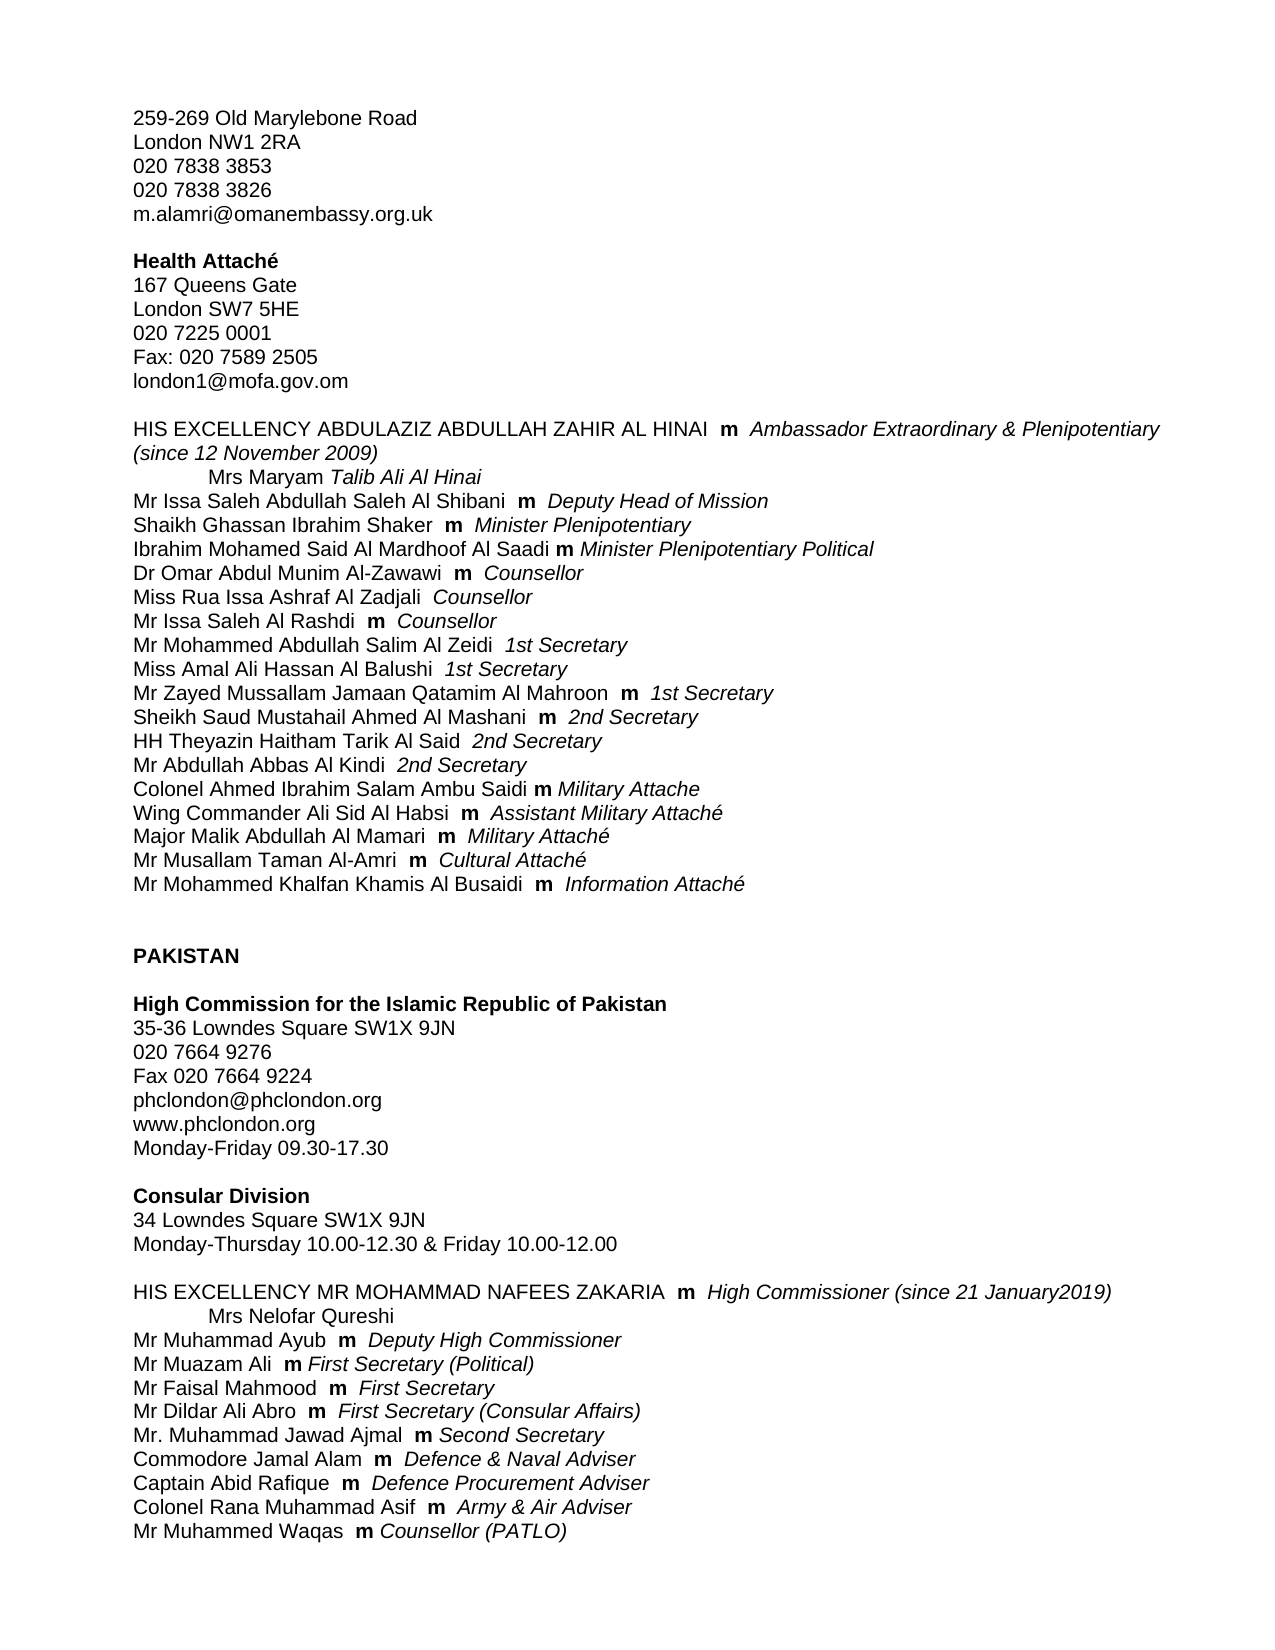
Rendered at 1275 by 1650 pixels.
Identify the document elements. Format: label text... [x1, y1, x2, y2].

subtitle Consular Division [133, 1184, 1181, 1208]
text Mr Abdullah Abbas Al Kindi 2nd Secretary [133, 752, 1181, 776]
text Monday-Thursday 10.00-12.30 & Friday 10.00-12.00 [133, 1232, 1181, 1256]
text Mr Dildar Ali Abro m First Secretary (Consular Affairs) [133, 1399, 1181, 1423]
text www.phclondon.org [133, 1112, 1181, 1136]
text Fax 020 7664 9224 [133, 1064, 1181, 1088]
text Captain Abid Rafique m Defence Procurement Adviser [133, 1471, 1181, 1495]
text Major Malik Abdullah Al Mamari m Military Attaché [133, 824, 1181, 848]
text Mr Muazam Ali m First Secretary (Political) [133, 1351, 1181, 1375]
text Monday-Friday 09.30-17.30 [133, 1136, 1181, 1160]
text Shaikh Ghassan Ibrahim Shaker m Minister Plenipotentiary [133, 513, 1181, 537]
text Dr Omar Abdul Munim Al-Zawawi m Counsellor [133, 561, 1181, 585]
text Wing Commander Ali Sid Al Habsi m Assistant Military Attaché [133, 800, 1181, 824]
text 020 7838 3826 [133, 177, 1181, 201]
text Mr Mohammed Abdullah Salim Al Zeidi 1st Secretary [133, 633, 1181, 657]
text Colonel Ahmed Ibrahim Salam Ambu Saidi m Military Attache [133, 776, 1181, 800]
text london1@mofa.gov.om [133, 369, 1181, 393]
text Health Attaché [133, 249, 1181, 273]
text Miss Amal Ali Hassan Al Balushi 1st Secretary [133, 657, 1181, 681]
text 020 7225 0001 [133, 321, 1181, 345]
text HIS EXCELLENCY ABDULAZIZ ABDULLAH ZAHIR AL HINAI m Ambassador Extraordinary & Plenipotentiary (since 12 November 2009) [133, 417, 1181, 465]
text Mr Mohammed Khalfan Khamis Al Busaidi m Information Attaché [133, 872, 1181, 896]
text Mrs Nelofar Qureshi [133, 1303, 1181, 1327]
text Colonel Rana Muhammad Asif m Army & Air Adviser [133, 1495, 1181, 1519]
text 167 Queens Gate [133, 273, 1181, 297]
text Miss Rua Issa Ashraf Al Zadjali Counsellor [133, 585, 1181, 609]
text 020 7664 9276 [133, 1040, 1181, 1064]
text Commodore Jamal Alam m Defence & Naval Adviser [133, 1447, 1181, 1471]
text HIS EXCELLENCY MR MOHAMMAD NAFEES ZAKARIA m High Commissioner (since 21 January2019) [133, 1279, 1181, 1303]
text Mrs Maryam Talib Ali Al Hinai [133, 465, 1181, 489]
text Mr Muhammed Waqas m Counsellor (PATLO) [133, 1519, 1181, 1543]
text m.alamri@omanembassy.org.uk [133, 201, 1181, 225]
text HH Theyazin Haitham Tarik Al Said 2nd Secretary [133, 728, 1181, 752]
text 259-269 Old Marylebone Road [133, 106, 1181, 129]
text Mr Faisal Mahmood m First Secretary [133, 1375, 1181, 1399]
text Mr Zayed Mussallam Jamaan Qatamim Al Mahroon m 1st Secretary [133, 681, 1181, 704]
text Mr Issa Saleh Al Rashdi m Counsellor [133, 609, 1181, 633]
text Mr Musallam Taman Al-Amri m Cultural Attaché [133, 848, 1181, 872]
text Fax: 020 7589 2505 [133, 345, 1181, 369]
text Mr. Muhammad Jawad Ajmal m Second Secretary [133, 1423, 1181, 1447]
text 020 7838 3853 [133, 153, 1181, 177]
subtitle PAKISTAN [133, 944, 1181, 968]
text Ibrahim Mohamed Said Al Mardhoof Al Saadi m Minister Plenipotentiary Political [133, 537, 1181, 561]
text High Commission for the Islamic Republic of Pakistan [133, 992, 1181, 1016]
text Sheikh Saud Mustahail Ahmed Al Mashani m 2nd Secretary [133, 704, 1181, 728]
text phclondon@phclondon.org [133, 1088, 1181, 1112]
text Mr Muhammad Ayub m Deputy High Commissioner [133, 1327, 1181, 1351]
text 34 Lowndes Square SW1X 9JN [133, 1208, 1181, 1232]
text London SW7 5HE [133, 297, 1181, 321]
text Mr Issa Saleh Abdullah Saleh Al Shibani m Deputy Head of Mission [133, 489, 1181, 513]
text London NW1 2RA [133, 129, 1181, 153]
text 35-36 Lowndes Square SW1X 9JN [133, 1016, 1181, 1040]
